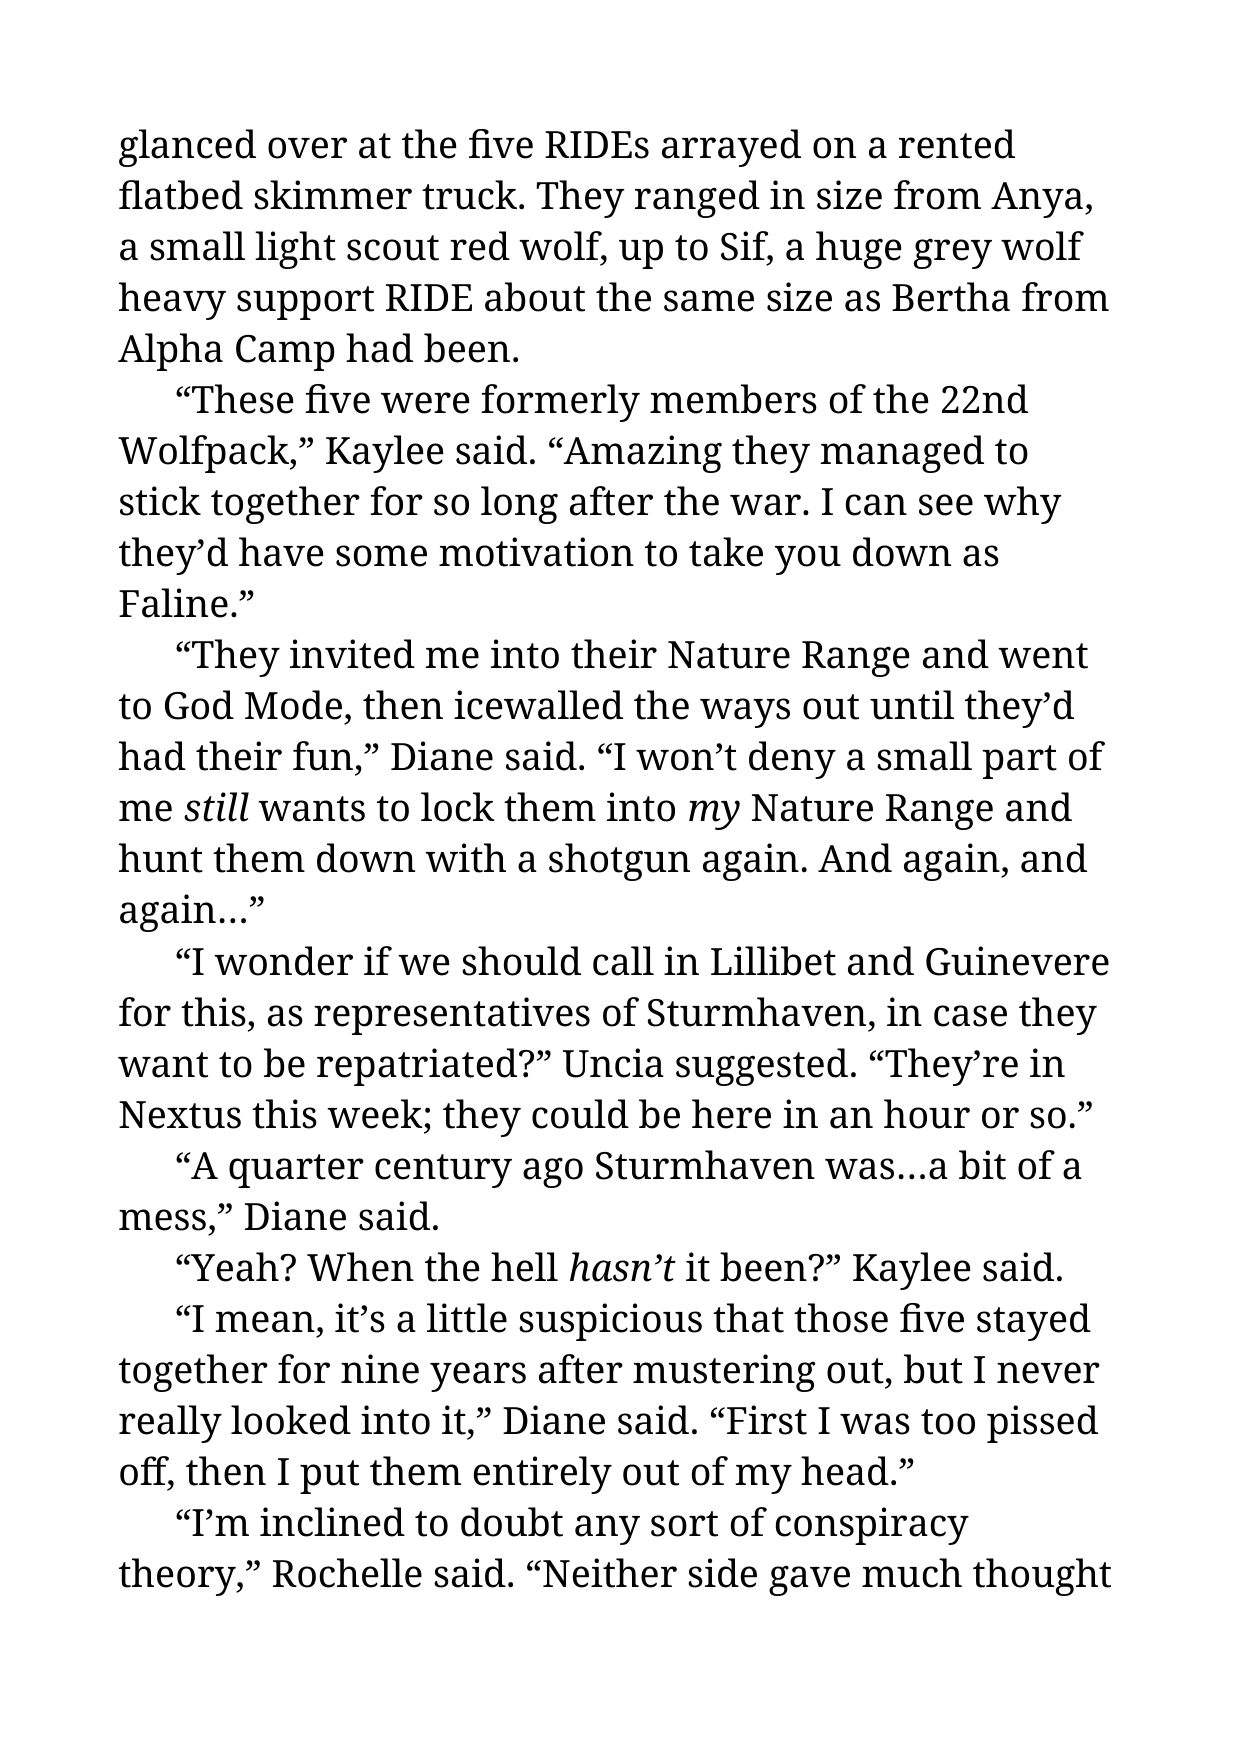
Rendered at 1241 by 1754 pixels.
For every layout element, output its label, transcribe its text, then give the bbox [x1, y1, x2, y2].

text “I wonder if we should call in Lillibet and Guinevere for this, as representatives of Sturmhaven, in case they want to be repatriated?” Uncia suggested. “They’re in Nextus this week; they could be here in an hour or so.” [118, 935, 1122, 1139]
text “I’m inclined to doubt any sort of conspiracy theory,” Rochelle said. “Neither side gave much thought [118, 1496, 1122, 1598]
text “These five were formerly members of the 22nd Wolfpack,” Kaylee said. “Amazing they managed to stick together for so long after the war. I can see why they’d have some motivation to take you down as Faline.” [118, 373, 1122, 628]
text “A quarter century ago Sturmhaven was…a bit of a mess,” Diane said. [118, 1139, 1122, 1241]
text “I mean, it’s a little suspicious that those five stayed together for nine years after mustering out, but I never really looked into it,” Diane said. “First I was too pissed off, then I put them entirely out of my head.” [118, 1292, 1122, 1496]
text “They invited me into their Nature Range and went to God Mode, then icewalled the ways out until they’d had their fun,” Diane said. “I won’t deny a small part of me still wants to lock them into my Nature Range and hunt them down with a shotgun again. And again, and again…” [118, 628, 1122, 935]
text glanced over at the five RIDEs arrayed on a rented flatbed skimmer truck. They ranged in size from Anya, a small light scout red wolf, up to Sif, a huge grey wolf heavy support RIDE about the same size as Bertha from Alpha Camp had been. [118, 118, 1122, 373]
text “Yeah? When the hell hasn’t it been?” Kaylee said. [118, 1241, 1122, 1292]
